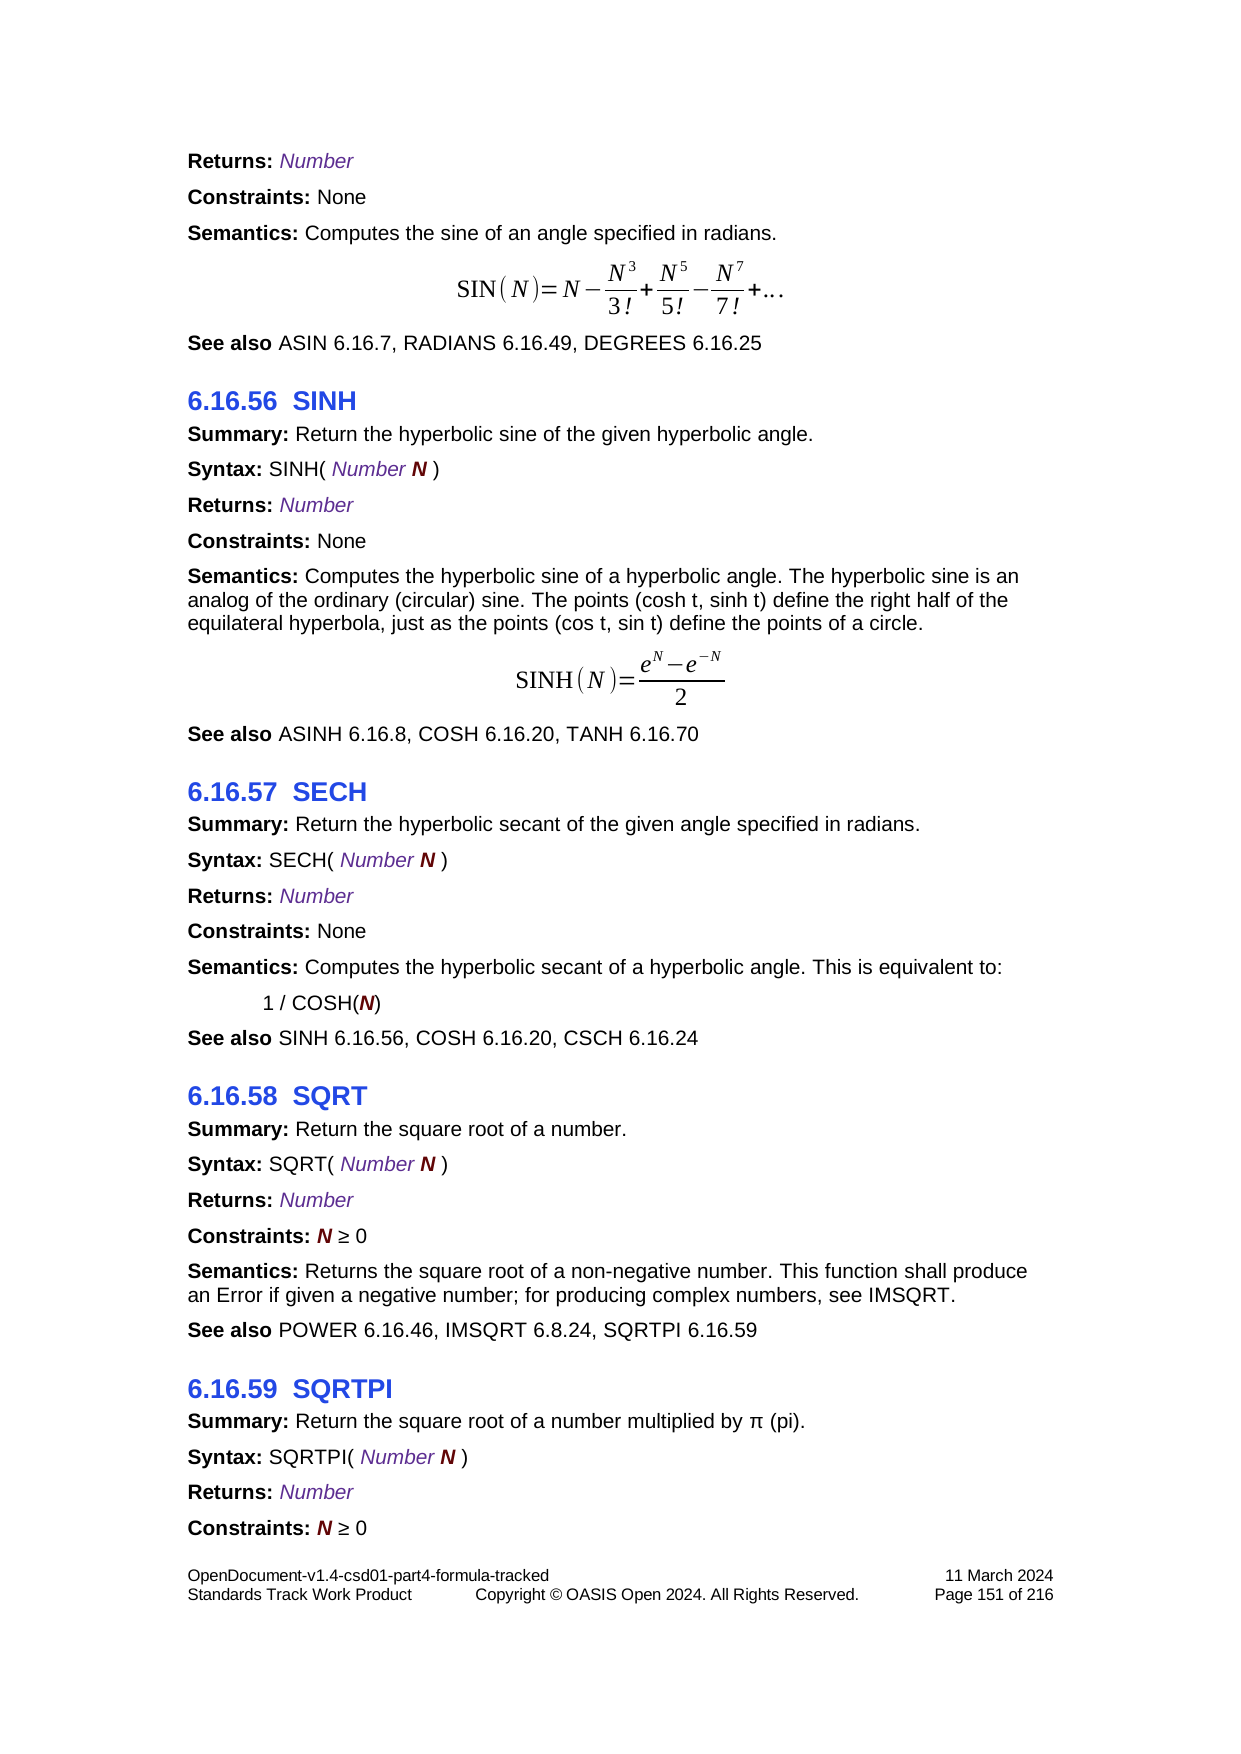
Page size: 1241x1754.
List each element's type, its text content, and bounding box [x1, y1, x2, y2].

text Constraints: None [187, 186, 1053, 209]
text Semantics: Computes the sine of an angle specified in radians. [187, 221, 1053, 245]
text Syntax: SINH( Number N ) [187, 458, 1053, 481]
text Constraints: None [187, 529, 1053, 553]
text Semantics: Computes the hyperbolic sine of a hyperbolic angle. The hyperbolic sine is an analog of the ordinary (circular) sine. The points (cosh t, sinh t) define the right half of the equilateral hyperbola, just as the points (cos t, sin t) define the points of a circle. [187, 565, 1053, 635]
text Semantics: Computes the hyperbolic secant of a hyperbolic angle. This is equivalent to: [187, 955, 1053, 979]
text Summary: Return the hyperbolic sine of the given hyperbolic angle. [187, 422, 1053, 446]
text Syntax: SQRTPI( Number N ) [187, 1445, 1053, 1469]
text Returns: Number [187, 150, 1053, 173]
text Returns: Number [187, 493, 1053, 517]
subtitle SQRTPI [187, 1373, 1053, 1403]
subtitle SECH [187, 777, 1053, 807]
text Returns: Number [187, 884, 1053, 908]
text Semantics: Returns the square root of a non-negative number. This function shall produce an Error if given a negative number; for producing complex numbers, see IMSQRT. [187, 1260, 1053, 1307]
text Summary: Return the square root of a number. [187, 1117, 1053, 1141]
text Syntax: SQRT( Number N ) [187, 1153, 1053, 1176]
text 1 / COSH(N) [187, 991, 1053, 1014]
text Summary: Return the square root of a number multiplied by π (pi). [187, 1409, 1053, 1433]
text See also ASIN 6.16.7, RADIANS 6.16.49, DEGREES 6.16.25 [187, 332, 1053, 355]
text Constraints: N ≥ 0 [187, 1224, 1053, 1248]
text See also ASINH 6.16.8, COSH 6.16.20, TANH 6.16.70 [187, 722, 1053, 746]
text Returns: Number [187, 1481, 1053, 1504]
text See also SINH 6.16.56, COSH 6.16.20, CSCH 6.16.24 [187, 1027, 1053, 1050]
text Returns: Number [187, 1188, 1053, 1212]
text Constraints: N ≥ 0 [187, 1516, 1053, 1540]
text Summary: Return the hyperbolic secant of the given angle specified in radians. [187, 813, 1053, 836]
text See also POWER 6.16.46, IMSQRT 6.8.24, SQRTPI 6.16.59 [187, 1319, 1053, 1342]
subtitle SINH [187, 386, 1053, 416]
text Syntax: SECH( Number N ) [187, 848, 1053, 872]
text Constraints: None [187, 920, 1053, 943]
subtitle SQRT [187, 1081, 1053, 1111]
